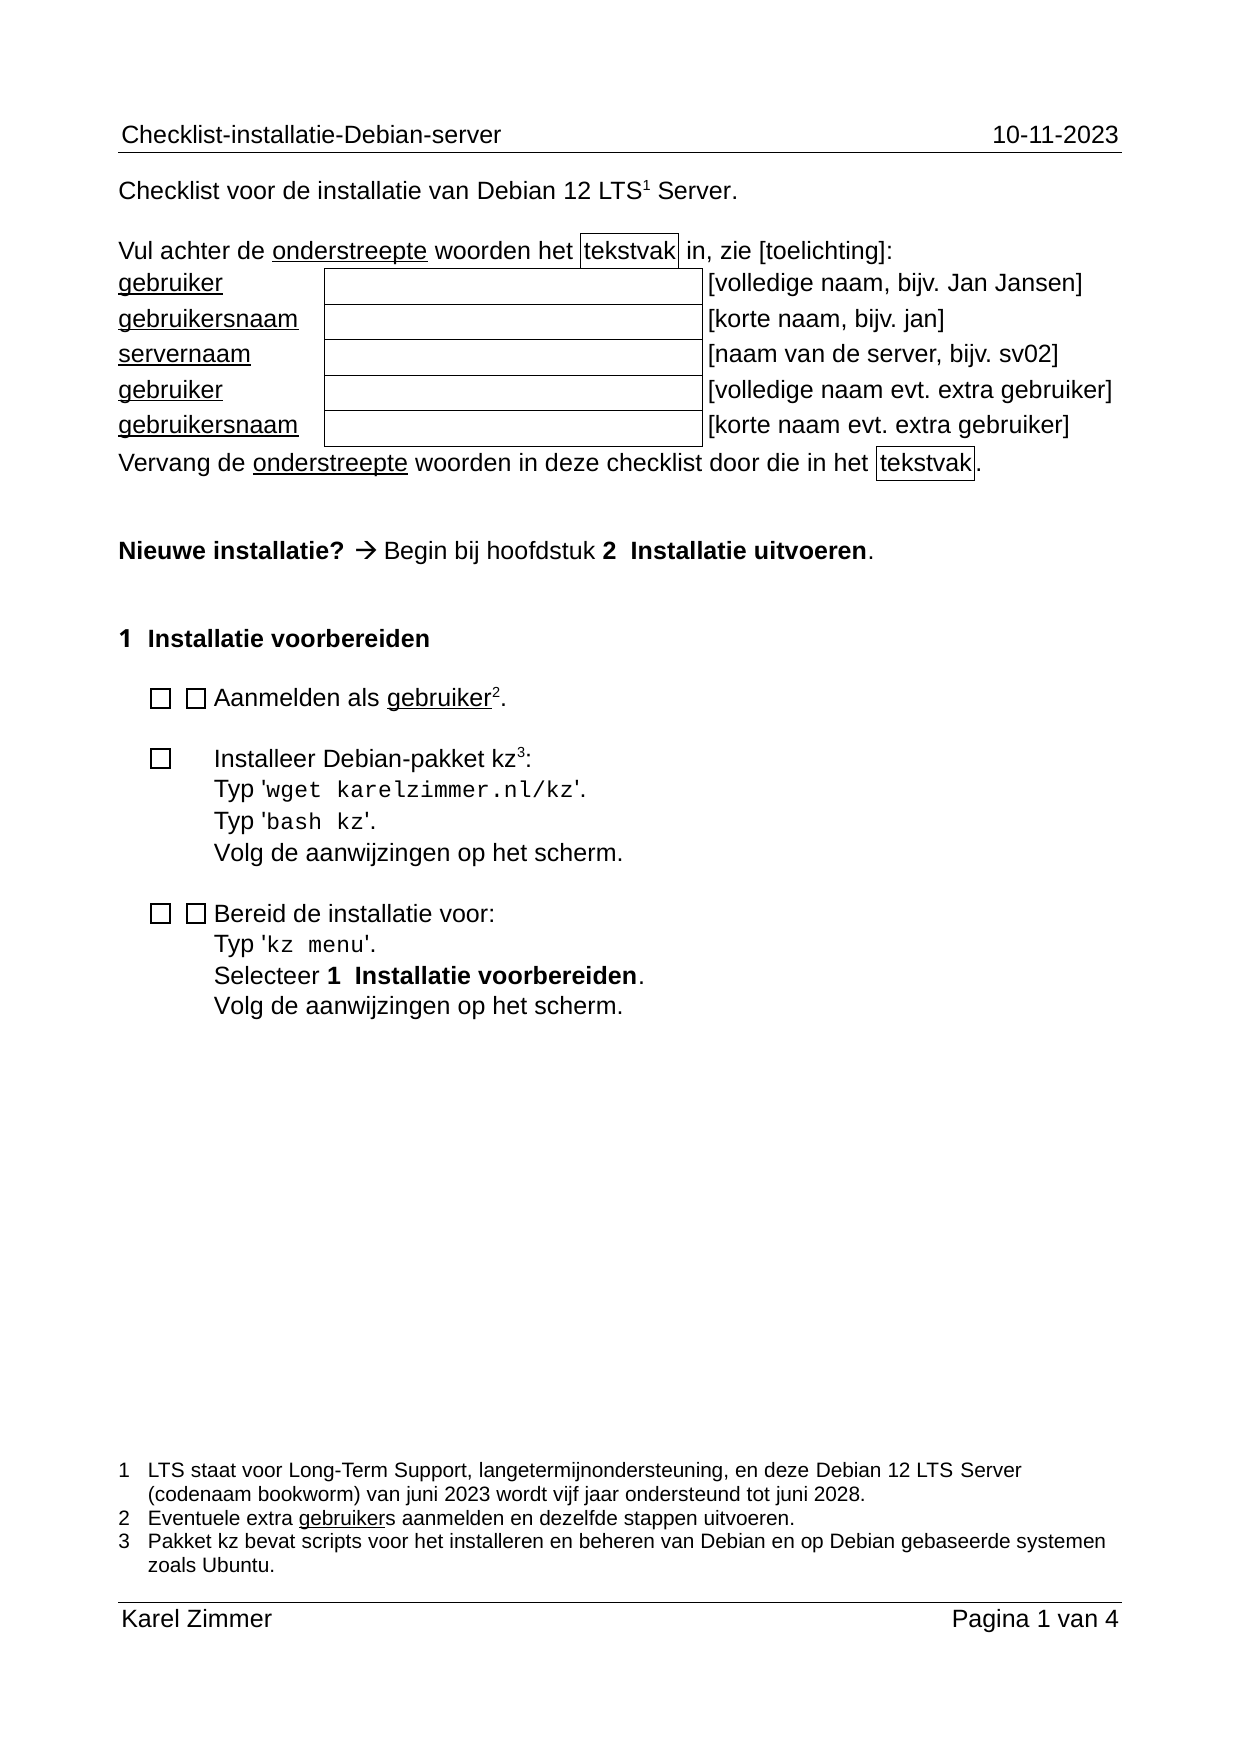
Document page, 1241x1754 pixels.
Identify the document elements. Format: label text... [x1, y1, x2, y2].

table_cell [142, 961, 177, 991]
table_cell [118, 774, 142, 806]
text [volledige naam evt. extra gebruiker] [703, 375, 1122, 410]
list Installatie voorbereiden [118, 621, 1122, 655]
table_cell [177, 961, 213, 991]
table_cell [177, 806, 213, 838]
table_cell [213, 868, 1122, 898]
table_cell Volg de aanwijzingen op het scherm. [213, 838, 1122, 868]
table_cell [142, 898, 177, 929]
table_cell [177, 898, 213, 929]
text gebruiker [118, 375, 324, 410]
text Checklist voor de installatie van Debian 12 LTS Server. [118, 177, 1122, 205]
table_cell [177, 868, 213, 898]
text tekstvak [581, 234, 678, 268]
table_cell Bereid de installatie voor: [213, 898, 1122, 929]
text gebruikersnaam [118, 304, 324, 339]
table_cell [177, 929, 213, 961]
table_cell [118, 929, 142, 961]
table_cell [142, 713, 177, 744]
table_cell [142, 774, 177, 806]
table_cell Volg de aanwijzingen op het scherm. [213, 991, 1122, 1021]
table_cell Selecteer 1 Installatie voorbereiden. [213, 961, 1122, 991]
table_cell [142, 929, 177, 961]
table_header [177, 683, 213, 713]
table_cell [177, 744, 213, 774]
text . [975, 446, 1122, 481]
text LTS staat voor Long-Term Support, langetermijnondersteuning, en deze Debian 12 LTS Server (codenaam bookworm) van juni 2023 wordt vijf jaar ondersteund tot juni 2028. [118, 1454, 1122, 1506]
table_cell Installeer Debian-pakket kz: [213, 744, 1122, 774]
table_cell Typ 'kz menu'. [213, 929, 1122, 961]
text Vul achter de ONDERSTREEPTE woorden het [118, 233, 580, 268]
table_cell [118, 744, 142, 774]
table_cell [177, 774, 213, 806]
table_cell [177, 991, 213, 1021]
table_cell [118, 806, 142, 838]
table_cell [213, 713, 1122, 744]
text Nieuwe installatie?  Begin bij hoofdstuk 2 Installatie uitvoeren. [118, 537, 1122, 565]
table_cell [142, 744, 177, 774]
table_cell Typ 'bash kz'. [213, 806, 1122, 838]
text gebruiker [118, 268, 324, 304]
table_cell [118, 961, 142, 991]
table_header Aanmelden als gebruiker. [213, 683, 1122, 713]
table_cell [142, 868, 177, 898]
text [korte naam, bijv. jan] [703, 304, 1122, 339]
table_cell Typ 'wget karelzimmer.nl/kz'. [213, 774, 1122, 806]
text tekstvak [877, 447, 974, 480]
table_header [142, 683, 177, 713]
table_cell [118, 868, 142, 898]
table_cell [142, 806, 177, 838]
table_cell [142, 838, 177, 868]
table_cell [177, 713, 213, 744]
table_cell [118, 991, 142, 1021]
table_cell [142, 991, 177, 1021]
table_cell [118, 838, 142, 868]
text gebruikersnaam [118, 410, 324, 446]
table_cell [177, 838, 213, 868]
text Vervang de ONDERSTREEPTE woorden in deze checklist door die in het [118, 446, 876, 481]
text [korte naam evt. extra gebruiker] [703, 410, 1122, 446]
table_cell [118, 713, 142, 744]
text servernaam [118, 339, 324, 375]
text [naam van de server, bijv. sv02] [703, 339, 1122, 375]
text [volledige naam, bijv. Jan Jansen] [703, 268, 1122, 304]
text in, zie [toelichting]: [679, 233, 1122, 268]
table_cell [118, 898, 142, 929]
table_header [118, 683, 142, 713]
